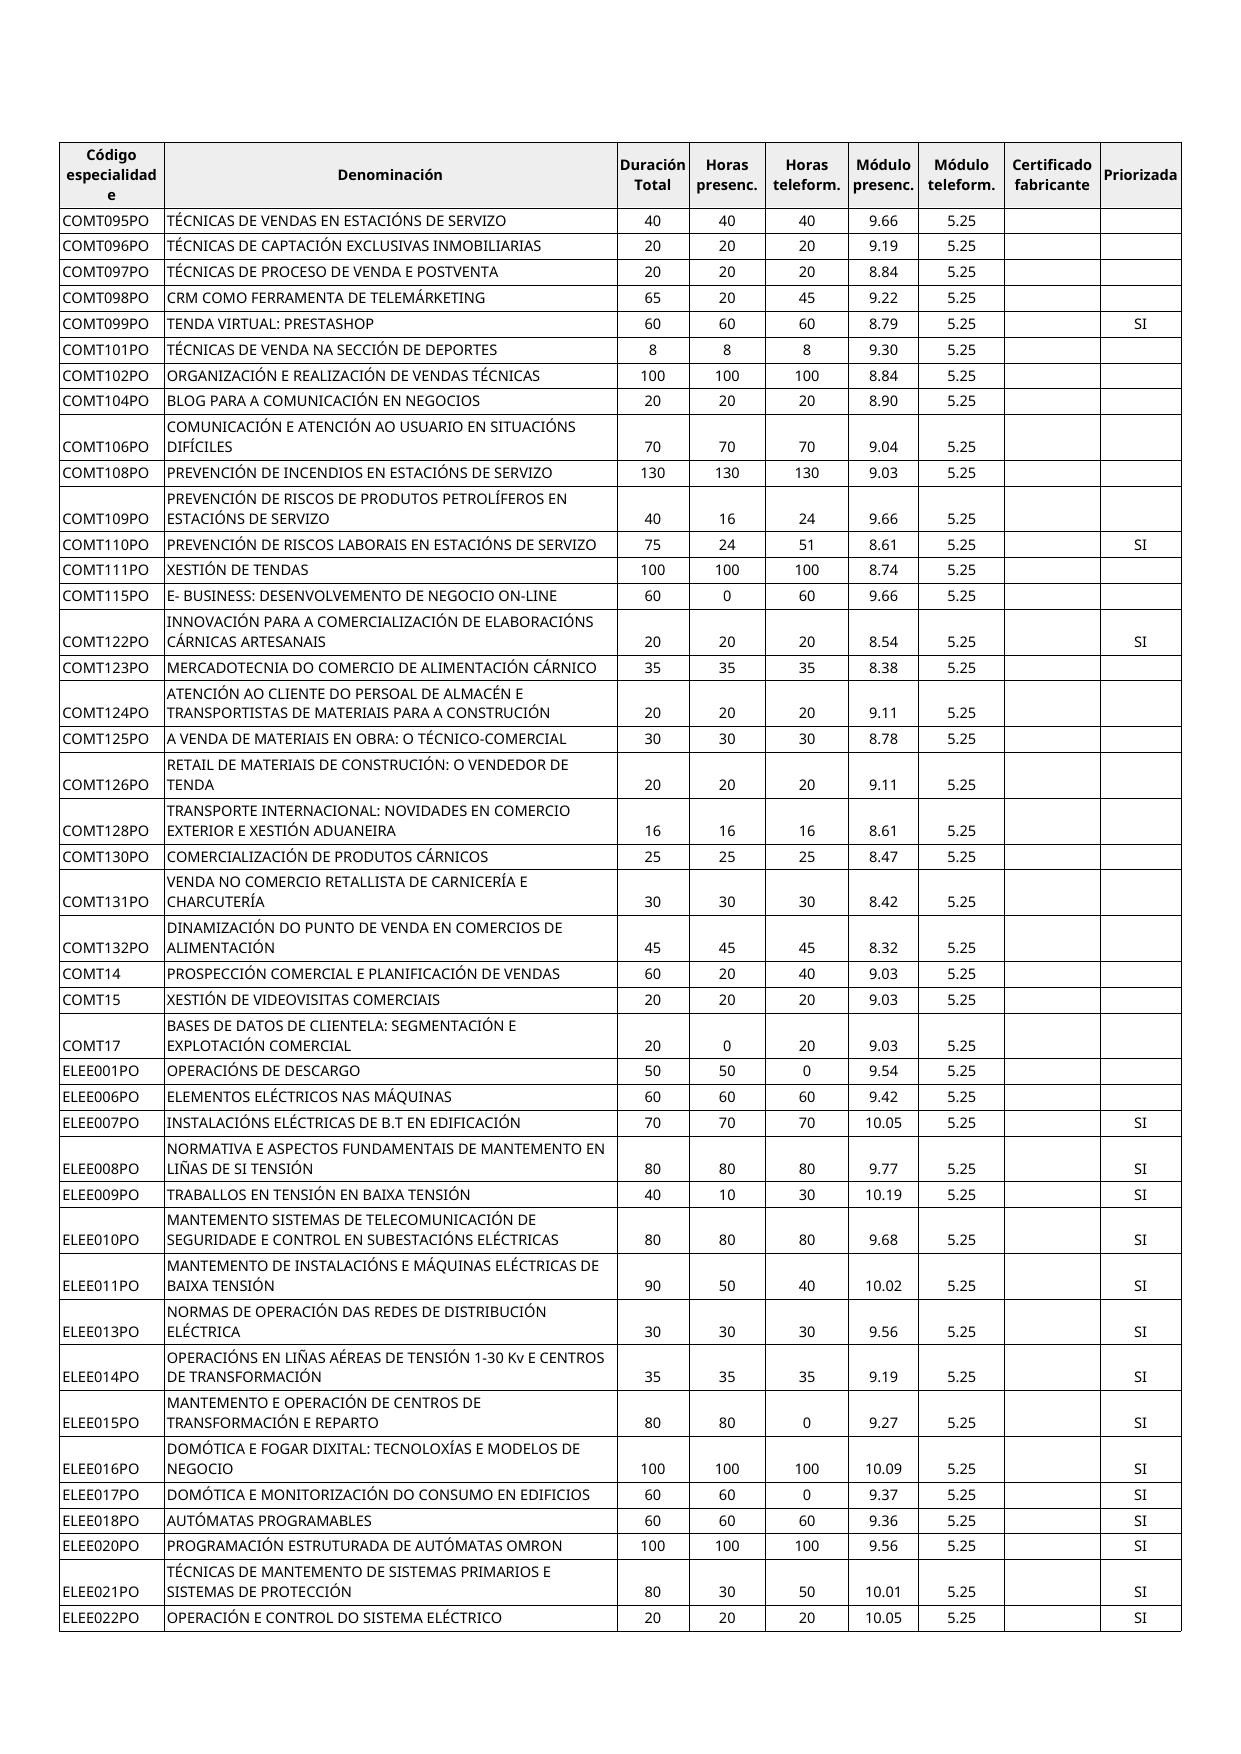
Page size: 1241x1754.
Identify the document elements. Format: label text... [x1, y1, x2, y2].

table_cell 20 [766, 260, 848, 285]
table_header Denominación [165, 143, 617, 207]
table_cell SI [1101, 1606, 1181, 1631]
table_cell 40 [766, 1254, 848, 1299]
table_cell [1005, 1111, 1100, 1136]
table_cell [1005, 727, 1100, 752]
table_cell 5,25 [919, 364, 1004, 388]
table_cell 9,66 [849, 584, 918, 609]
table_cell 8,74 [849, 558, 918, 583]
table_cell 35 [766, 656, 848, 680]
table_cell 60 [690, 1483, 765, 1507]
table_cell 80 [618, 1391, 689, 1436]
table_cell 30 [766, 1182, 848, 1207]
table_cell 20 [766, 753, 848, 798]
table_cell SI [1101, 312, 1181, 337]
table_cell COMT098PO [60, 286, 164, 311]
table_cell [1005, 1085, 1100, 1110]
table_cell BLOG PARA A COMUNICACIÓN EN NEGOCIOS [165, 389, 617, 414]
table_cell COMT096PO [60, 234, 164, 259]
table_cell 5,25 [919, 681, 1004, 726]
table_cell TÉCNICAS DE VENDAS EN ESTACIÓNS DE SERVIZO [165, 209, 617, 233]
table_cell 5,25 [919, 415, 1004, 460]
table_cell BASES DE DATOS DE CLIENTELA: SEGMENTACIÓN E EXPLOTACIÓN COMERCIAL [165, 1014, 617, 1058]
table_cell 9,03 [849, 962, 918, 987]
table_cell 5,25 [919, 1606, 1004, 1631]
table_cell 24 [766, 487, 848, 531]
table_cell 35 [766, 1345, 848, 1390]
table_cell COMT110PO [60, 532, 164, 557]
table_cell [1005, 1182, 1100, 1207]
table_cell 20 [690, 260, 765, 285]
table_cell [1101, 338, 1181, 362]
table_cell 45 [766, 286, 848, 311]
table_cell 9,03 [849, 988, 918, 1012]
table_cell 24 [690, 532, 765, 557]
table_cell ELEE017PO [60, 1483, 164, 1507]
table_cell 100 [690, 1437, 765, 1482]
table_cell 100 [690, 1534, 765, 1559]
table_cell 60 [618, 1085, 689, 1110]
table_cell ELEMENTOS ELÉCTRICOS NAS MÁQUINAS [165, 1085, 617, 1110]
table_cell 130 [618, 461, 689, 486]
table_cell [1005, 1534, 1100, 1559]
table_cell 20 [618, 234, 689, 259]
table_cell ELEE009PO [60, 1182, 164, 1207]
table_cell 8,42 [849, 870, 918, 915]
table_cell TÉCNICAS DE PROCESO DE VENDA E POSTVENTA [165, 260, 617, 285]
table_cell 5,25 [919, 962, 1004, 987]
table_cell MANTEMENTO SISTEMAS DE TELECOMUNICACIÓN DE SEGURIDADE E CONTROL EN SUBESTACIÓNS ELÉCTRICAS [165, 1208, 617, 1253]
table_cell 5,25 [919, 1059, 1004, 1084]
table_cell TÉCNICAS DE VENDA NA SECCIÓN DE DEPORTES [165, 338, 617, 362]
table_cell COMT108PO [60, 461, 164, 486]
table_cell COMT124PO [60, 681, 164, 726]
table_cell 5,25 [919, 1300, 1004, 1344]
table_cell 60 [766, 584, 848, 609]
table_cell 5,25 [919, 338, 1004, 362]
table_cell ELEE018PO [60, 1509, 164, 1533]
table_cell 16 [766, 799, 848, 843]
table_cell 8,32 [849, 916, 918, 961]
table_cell XESTIÓN DE VIDEOVISITAS COMERCIAIS [165, 988, 617, 1012]
table_cell 30 [690, 870, 765, 915]
table_cell [1005, 1437, 1100, 1482]
table_header Duración Total [618, 143, 689, 207]
table_cell ELEE008PO [60, 1137, 164, 1181]
table_cell 9,11 [849, 753, 918, 798]
table_cell 5,25 [919, 260, 1004, 285]
table_cell SI [1101, 1560, 1181, 1605]
table_cell [1005, 312, 1100, 337]
table_cell 9,04 [849, 415, 918, 460]
table_cell ELEE014PO [60, 1345, 164, 1390]
table_cell 20 [690, 1606, 765, 1631]
table_cell E- BUSINESS: DESENVOLVEMENTO DE NEGOCIO ON-LINE [165, 584, 617, 609]
table_cell COMT126PO [60, 753, 164, 798]
table_cell COMT132PO [60, 916, 164, 961]
table_cell 70 [766, 415, 848, 460]
table_cell 5,25 [919, 1534, 1004, 1559]
table_cell [1005, 656, 1100, 680]
table_cell 20 [766, 681, 848, 726]
table_cell [1005, 962, 1100, 987]
table_cell SI [1101, 1137, 1181, 1181]
table_cell [1005, 870, 1100, 915]
table_cell 80 [766, 1137, 848, 1181]
table_cell [1005, 1254, 1100, 1299]
table_cell 70 [618, 415, 689, 460]
table_cell 5,25 [919, 389, 1004, 414]
table_cell 5,25 [919, 1509, 1004, 1533]
table_cell 9,68 [849, 1208, 918, 1253]
table_cell SI [1101, 1254, 1181, 1299]
table_cell 60 [766, 1509, 848, 1533]
table_cell 60 [766, 1085, 848, 1110]
table_cell 8 [766, 338, 848, 362]
table_cell 8,79 [849, 312, 918, 337]
table_cell [1101, 260, 1181, 285]
table_cell [1101, 461, 1181, 486]
table_cell 0 [766, 1059, 848, 1084]
table_cell SI [1101, 1300, 1181, 1344]
table_cell [1005, 799, 1100, 843]
table_cell 5,25 [919, 312, 1004, 337]
table_cell 80 [618, 1137, 689, 1181]
table_cell 80 [690, 1208, 765, 1253]
table_cell 70 [618, 1111, 689, 1136]
table_cell COMT125PO [60, 727, 164, 752]
table_cell 5,25 [919, 656, 1004, 680]
table_cell 20 [690, 234, 765, 259]
table_cell 8,61 [849, 799, 918, 843]
table_cell 45 [766, 916, 848, 961]
table_cell 30 [618, 727, 689, 752]
table_cell 10,02 [849, 1254, 918, 1299]
table_cell 5,25 [919, 1560, 1004, 1605]
table_header Priorizada [1101, 143, 1181, 207]
table_cell 100 [690, 364, 765, 388]
table_cell [1005, 461, 1100, 486]
table_cell [1101, 558, 1181, 583]
table_cell [1101, 389, 1181, 414]
table_cell [1101, 1085, 1181, 1110]
table_cell TRANSPORTE INTERNACIONAL: NOVIDADES EN COMERCIO EXTERIOR E XESTIÓN ADUANEIRA [165, 799, 617, 843]
table_cell 9,37 [849, 1483, 918, 1507]
table_cell 20 [618, 610, 689, 654]
table_cell [1101, 870, 1181, 915]
table_cell 100 [766, 558, 848, 583]
table_cell 30 [766, 870, 848, 915]
table_cell 20 [690, 610, 765, 654]
table_cell 5,25 [919, 461, 1004, 486]
table_cell [1005, 1208, 1100, 1253]
table_cell 20 [618, 988, 689, 1012]
table_cell [1005, 415, 1100, 460]
table_cell TÉCNICAS DE MANTEMENTO DE SISTEMAS PRIMARIOS E SISTEMAS DE PROTECCIÓN [165, 1560, 617, 1605]
table_cell 40 [690, 209, 765, 233]
table_cell DOMÓTICA E MONITORIZACIÓN DO CONSUMO EN EDIFICIOS [165, 1483, 617, 1507]
table_cell INSTALACIÓNS ELÉCTRICAS DE B.T EN EDIFICACIÓN [165, 1111, 617, 1136]
table_cell INNOVACIÓN PARA A COMERCIALIZACIÓN DE ELABORACIÓNS CÁRNICAS ARTESANAIS [165, 610, 617, 654]
table_cell ELEE013PO [60, 1300, 164, 1344]
table_cell SI [1101, 532, 1181, 557]
table_cell 80 [690, 1391, 765, 1436]
table_cell [1101, 656, 1181, 680]
table_cell 20 [618, 389, 689, 414]
table_cell 20 [618, 1606, 689, 1631]
table_cell 9,56 [849, 1300, 918, 1344]
table_cell ELEE020PO [60, 1534, 164, 1559]
table_cell 10,05 [849, 1111, 918, 1136]
table_cell 5,25 [919, 610, 1004, 654]
table_cell [1005, 364, 1100, 388]
table_cell 10,05 [849, 1606, 918, 1631]
table_cell [1005, 1391, 1100, 1436]
table_cell 60 [618, 1509, 689, 1533]
table_cell 5,25 [919, 1254, 1004, 1299]
table_cell ELEE015PO [60, 1391, 164, 1436]
table_cell 130 [766, 461, 848, 486]
table_cell ELEE016PO [60, 1437, 164, 1482]
table_cell [1005, 1014, 1100, 1058]
table_cell COMT130PO [60, 845, 164, 869]
table_cell [1005, 916, 1100, 961]
table_cell 5,25 [919, 1111, 1004, 1136]
table_cell 90 [618, 1254, 689, 1299]
table_cell [1005, 845, 1100, 869]
table_cell COMT115PO [60, 584, 164, 609]
table_cell [1101, 415, 1181, 460]
table_cell OPERACIÓN E CONTROL DO SISTEMA ELÉCTRICO [165, 1606, 617, 1631]
table_cell 9,66 [849, 209, 918, 233]
table_cell 10,01 [849, 1560, 918, 1605]
table_cell CRM COMO FERRAMENTA DE TELEMÁRKETING [165, 286, 617, 311]
table_cell 60 [618, 312, 689, 337]
table_cell NORMATIVA E ASPECTOS FUNDAMENTAIS DE MANTEMENTO EN LIÑAS DE SI TENSIÓN [165, 1137, 617, 1181]
table_cell 5,25 [919, 753, 1004, 798]
table_cell 30 [690, 1300, 765, 1344]
table_cell 9,56 [849, 1534, 918, 1559]
table_cell 20 [766, 389, 848, 414]
table_cell [1005, 681, 1100, 726]
table_header Certificado fabricante [1005, 143, 1100, 207]
table_cell COMT102PO [60, 364, 164, 388]
table_header Horas presenc. [690, 143, 765, 207]
table_cell 8 [690, 338, 765, 362]
table_cell 5,25 [919, 487, 1004, 531]
table_cell [1101, 286, 1181, 311]
table_cell 50 [690, 1254, 765, 1299]
table_cell 20 [690, 988, 765, 1012]
table_header Código especialidade [60, 143, 164, 207]
table_cell [1101, 753, 1181, 798]
table_cell [1101, 727, 1181, 752]
table_cell 5,25 [919, 1182, 1004, 1207]
table_cell [1101, 364, 1181, 388]
table_cell TENDA VIRTUAL: PRESTASHOP [165, 312, 617, 337]
table_cell 5,25 [919, 1437, 1004, 1482]
table_cell 70 [690, 415, 765, 460]
table_cell 25 [690, 845, 765, 869]
table_cell [1005, 584, 1100, 609]
table_cell 9,27 [849, 1391, 918, 1436]
table_cell 9,19 [849, 1345, 918, 1390]
table_cell SI [1101, 1111, 1181, 1136]
table_cell 35 [690, 656, 765, 680]
table_cell COMT131PO [60, 870, 164, 915]
table_cell COMT095PO [60, 209, 164, 233]
table_cell COMT109PO [60, 487, 164, 531]
table_cell PREVENCIÓN DE RISCOS LABORAIS EN ESTACIÓNS DE SERVIZO [165, 532, 617, 557]
table_cell [1005, 234, 1100, 259]
table_cell 8,84 [849, 364, 918, 388]
table_cell 80 [766, 1208, 848, 1253]
table_cell COMT128PO [60, 799, 164, 843]
table_cell 10 [690, 1182, 765, 1207]
table_cell 9,42 [849, 1085, 918, 1110]
table_cell 9,66 [849, 487, 918, 531]
table_cell 5,25 [919, 286, 1004, 311]
table_cell 9,77 [849, 1137, 918, 1181]
table_cell [1005, 1300, 1100, 1344]
table_cell [1005, 260, 1100, 285]
table_cell 60 [690, 1509, 765, 1533]
table_cell 8,90 [849, 389, 918, 414]
table_cell VENDA NO COMERCIO RETALLISTA DE CARNICERÍA E CHARCUTERÍA [165, 870, 617, 915]
table_cell [1005, 532, 1100, 557]
table_cell 100 [618, 364, 689, 388]
table_cell 5,25 [919, 234, 1004, 259]
table_cell 100 [766, 364, 848, 388]
table_cell [1101, 584, 1181, 609]
table_cell 8,38 [849, 656, 918, 680]
table_cell 16 [690, 487, 765, 531]
table_cell [1005, 1560, 1100, 1605]
table_cell MANTEMENTO E OPERACIÓN DE CENTROS DE TRANSFORMACIÓN E REPARTO [165, 1391, 617, 1436]
table_cell [1005, 1137, 1100, 1181]
table_cell DINAMIZACIÓN DO PUNTO DE VENDA EN COMERCIOS DE ALIMENTACIÓN [165, 916, 617, 961]
table_cell 20 [690, 286, 765, 311]
table_cell 5,25 [919, 1391, 1004, 1436]
table_cell [1005, 610, 1100, 654]
table_cell [1005, 286, 1100, 311]
table_cell 20 [766, 1606, 848, 1631]
table_cell RETAIL DE MATERIAIS DE CONSTRUCIÓN: O VENDEDOR DE TENDA [165, 753, 617, 798]
table_cell 60 [766, 312, 848, 337]
table_cell 60 [618, 962, 689, 987]
table_cell 30 [766, 1300, 848, 1344]
table_cell 5,25 [919, 1014, 1004, 1058]
table_cell [1005, 338, 1100, 362]
table_cell 20 [618, 753, 689, 798]
table_cell [1005, 1059, 1100, 1084]
table_cell 40 [618, 487, 689, 531]
table_cell ELEE007PO [60, 1111, 164, 1136]
table_cell 45 [690, 916, 765, 961]
table_header Módulo presenc. [849, 143, 918, 207]
table_cell 100 [690, 558, 765, 583]
table_cell [1101, 799, 1181, 843]
table_cell 60 [618, 1483, 689, 1507]
table_cell 8,78 [849, 727, 918, 752]
table_cell COMT122PO [60, 610, 164, 654]
table_header Horas teleform. [766, 143, 848, 207]
table_cell [1101, 209, 1181, 233]
table_cell 5,25 [919, 988, 1004, 1012]
table_cell PROGRAMACIÓN ESTRUTURADA DE AUTÓMATAS OMRON [165, 1534, 617, 1559]
table_cell AUTÓMATAS PROGRAMABLES [165, 1509, 617, 1533]
table_cell COMERCIALIZACIÓN DE PRODUTOS CÁRNICOS [165, 845, 617, 869]
table_cell SI [1101, 1345, 1181, 1390]
table_cell 5,25 [919, 1483, 1004, 1507]
table_cell 5,25 [919, 209, 1004, 233]
table_cell SI [1101, 1534, 1181, 1559]
table_cell COMT111PO [60, 558, 164, 583]
table_cell ATENCIÓN AO CLIENTE DO PERSOAL DE ALMACÉN E TRANSPORTISTAS DE MATERIAIS PARA A CONSTRUCIÓN [165, 681, 617, 726]
table_cell SI [1101, 1483, 1181, 1507]
table_cell [1005, 487, 1100, 531]
table_cell 30 [690, 727, 765, 752]
table_cell [1101, 1014, 1181, 1058]
table_cell 5,25 [919, 916, 1004, 961]
table_cell [1005, 1606, 1100, 1631]
table_cell 80 [618, 1208, 689, 1253]
table_cell ELEE021PO [60, 1560, 164, 1605]
table_cell ELEE010PO [60, 1208, 164, 1253]
table_cell COMT106PO [60, 415, 164, 460]
table_cell COMT099PO [60, 312, 164, 337]
table_cell XESTIÓN DE TENDAS [165, 558, 617, 583]
table_cell PROSPECCIÓN COMERCIAL E PLANIFICACIÓN DE VENDAS [165, 962, 617, 987]
table_cell 5,25 [919, 1085, 1004, 1110]
table_cell COMT14 [60, 962, 164, 987]
table_cell 40 [618, 1182, 689, 1207]
table_cell 9,03 [849, 1014, 918, 1058]
table_cell 50 [690, 1059, 765, 1084]
table_cell COMT15 [60, 988, 164, 1012]
table_cell COMT17 [60, 1014, 164, 1058]
table_cell 25 [618, 845, 689, 869]
table_cell 5,25 [919, 727, 1004, 752]
table_cell 5,25 [919, 799, 1004, 843]
table_cell 50 [766, 1560, 848, 1605]
table_cell 30 [766, 727, 848, 752]
table_cell 9,03 [849, 461, 918, 486]
table_cell 8,61 [849, 532, 918, 557]
table_cell 8,84 [849, 260, 918, 285]
table_cell SI [1101, 1391, 1181, 1436]
table_cell [1005, 1509, 1100, 1533]
table_cell ELEE006PO [60, 1085, 164, 1110]
table_cell 0 [690, 1014, 765, 1058]
table_cell SI [1101, 610, 1181, 654]
table_cell 65 [618, 286, 689, 311]
table_cell 5,25 [919, 870, 1004, 915]
table_cell 60 [618, 584, 689, 609]
table_cell 20 [766, 1014, 848, 1058]
table_cell OPERACIÓNS DE DESCARGO [165, 1059, 617, 1084]
table_cell 20 [690, 962, 765, 987]
table_cell MERCADOTECNIA DO COMERCIO DE ALIMENTACIÓN CÁRNICO [165, 656, 617, 680]
table_cell 5,25 [919, 532, 1004, 557]
table_cell [1101, 681, 1181, 726]
table_cell 5,25 [919, 1208, 1004, 1253]
table_cell 9,30 [849, 338, 918, 362]
table_cell 45 [618, 916, 689, 961]
table_cell 9,22 [849, 286, 918, 311]
table_cell 9,36 [849, 1509, 918, 1533]
table_cell 20 [690, 389, 765, 414]
table_cell 100 [766, 1534, 848, 1559]
table_cell 130 [690, 461, 765, 486]
table_cell 100 [618, 558, 689, 583]
table_cell 10,19 [849, 1182, 918, 1207]
table_cell 20 [766, 234, 848, 259]
table_cell 30 [618, 870, 689, 915]
table_cell [1101, 487, 1181, 531]
table_cell 40 [766, 962, 848, 987]
table_cell 20 [766, 610, 848, 654]
table_cell 20 [618, 1014, 689, 1058]
table_cell ELEE022PO [60, 1606, 164, 1631]
table_cell COMT097PO [60, 260, 164, 285]
table_cell 70 [766, 1111, 848, 1136]
table_cell 35 [618, 656, 689, 680]
table_cell [1005, 209, 1100, 233]
table_cell 9,19 [849, 234, 918, 259]
table_cell [1005, 988, 1100, 1012]
table_cell 10,09 [849, 1437, 918, 1482]
table_cell [1005, 753, 1100, 798]
table_cell 9,11 [849, 681, 918, 726]
table_cell [1101, 988, 1181, 1012]
table_cell [1101, 234, 1181, 259]
table_cell 40 [766, 209, 848, 233]
table_cell TÉCNICAS DE CAPTACIÓN EXCLUSIVAS INMOBILIARIAS [165, 234, 617, 259]
table_cell 8,47 [849, 845, 918, 869]
table_cell 8 [618, 338, 689, 362]
table_cell [1101, 1059, 1181, 1084]
table_cell PREVENCIÓN DE INCENDIOS EN ESTACIÓNS DE SERVIZO [165, 461, 617, 486]
table_cell SI [1101, 1182, 1181, 1207]
table_cell 20 [618, 681, 689, 726]
table_cell [1005, 389, 1100, 414]
table_cell 40 [618, 209, 689, 233]
table_cell PREVENCIÓN DE RISCOS DE PRODUTOS PETROLÍFEROS EN ESTACIÓNS DE SERVIZO [165, 487, 617, 531]
table_cell 5,25 [919, 558, 1004, 583]
table_cell 5,25 [919, 1345, 1004, 1390]
table_cell 60 [690, 312, 765, 337]
table_cell A VENDA DE MATERIAIS EN OBRA: O TÉCNICO-COMERCIAL [165, 727, 617, 752]
table_cell 51 [766, 532, 848, 557]
table_cell 20 [690, 681, 765, 726]
table_cell NORMAS DE OPERACIÓN DAS REDES DE DISTRIBUCIÓN ELÉCTRICA [165, 1300, 617, 1344]
table_cell 60 [690, 1085, 765, 1110]
table_cell 20 [618, 260, 689, 285]
table_cell [1101, 845, 1181, 869]
table_cell ELEE011PO [60, 1254, 164, 1299]
table_cell [1101, 916, 1181, 961]
table_cell 80 [690, 1137, 765, 1181]
table_cell 35 [618, 1345, 689, 1390]
table_cell 9,54 [849, 1059, 918, 1084]
table_cell COMT123PO [60, 656, 164, 680]
table_cell 20 [766, 988, 848, 1012]
table_cell COMT104PO [60, 389, 164, 414]
table_cell DOMÓTICA E FOGAR DIXITAL: TECNOLOXÍAS E MODELOS DE NEGOCIO [165, 1437, 617, 1482]
table_cell [1005, 1483, 1100, 1507]
table_cell 30 [618, 1300, 689, 1344]
table_cell 5,25 [919, 845, 1004, 869]
table_cell 70 [690, 1111, 765, 1136]
table_cell 5,25 [919, 584, 1004, 609]
table_cell 50 [618, 1059, 689, 1084]
table_cell [1005, 558, 1100, 583]
table_cell 35 [690, 1345, 765, 1390]
table_cell OPERACIÓNS EN LIÑAS AÉREAS DE TENSIÓN 1-30 Kv E CENTROS DE TRANSFORMACIÓN [165, 1345, 617, 1390]
table_cell 25 [766, 845, 848, 869]
table_cell ORGANIZACIÓN E REALIZACIÓN DE VENDAS TÉCNICAS [165, 364, 617, 388]
table_cell [1005, 1345, 1100, 1390]
table_cell 0 [766, 1391, 848, 1436]
table_cell 80 [618, 1560, 689, 1605]
table_cell 0 [766, 1483, 848, 1507]
table_cell COMT101PO [60, 338, 164, 362]
table_cell [1101, 962, 1181, 987]
table_cell 100 [618, 1437, 689, 1482]
table_cell SI [1101, 1208, 1181, 1253]
table_cell 20 [690, 753, 765, 798]
table_cell 8,54 [849, 610, 918, 654]
table_cell TRABALLOS EN TENSIÓN EN BAIXA TENSIÓN [165, 1182, 617, 1207]
table_cell 100 [618, 1534, 689, 1559]
table_cell 75 [618, 532, 689, 557]
table_cell SI [1101, 1437, 1181, 1482]
table_cell 30 [690, 1560, 765, 1605]
table_cell MANTEMENTO DE INSTALACIÓNS E MÁQUINAS ELÉCTRICAS DE BAIXA TENSIÓN [165, 1254, 617, 1299]
table_header Módulo teleform. [919, 143, 1004, 207]
table_cell SI [1101, 1509, 1181, 1533]
table_cell 16 [618, 799, 689, 843]
table_cell 16 [690, 799, 765, 843]
table_cell COMUNICACIÓN E ATENCIÓN AO USUARIO EN SITUACIÓNS DIFÍCILES [165, 415, 617, 460]
table_cell 0 [690, 584, 765, 609]
table_cell ELEE001PO [60, 1059, 164, 1084]
table_cell 100 [766, 1437, 848, 1482]
table_cell 5,25 [919, 1137, 1004, 1181]
